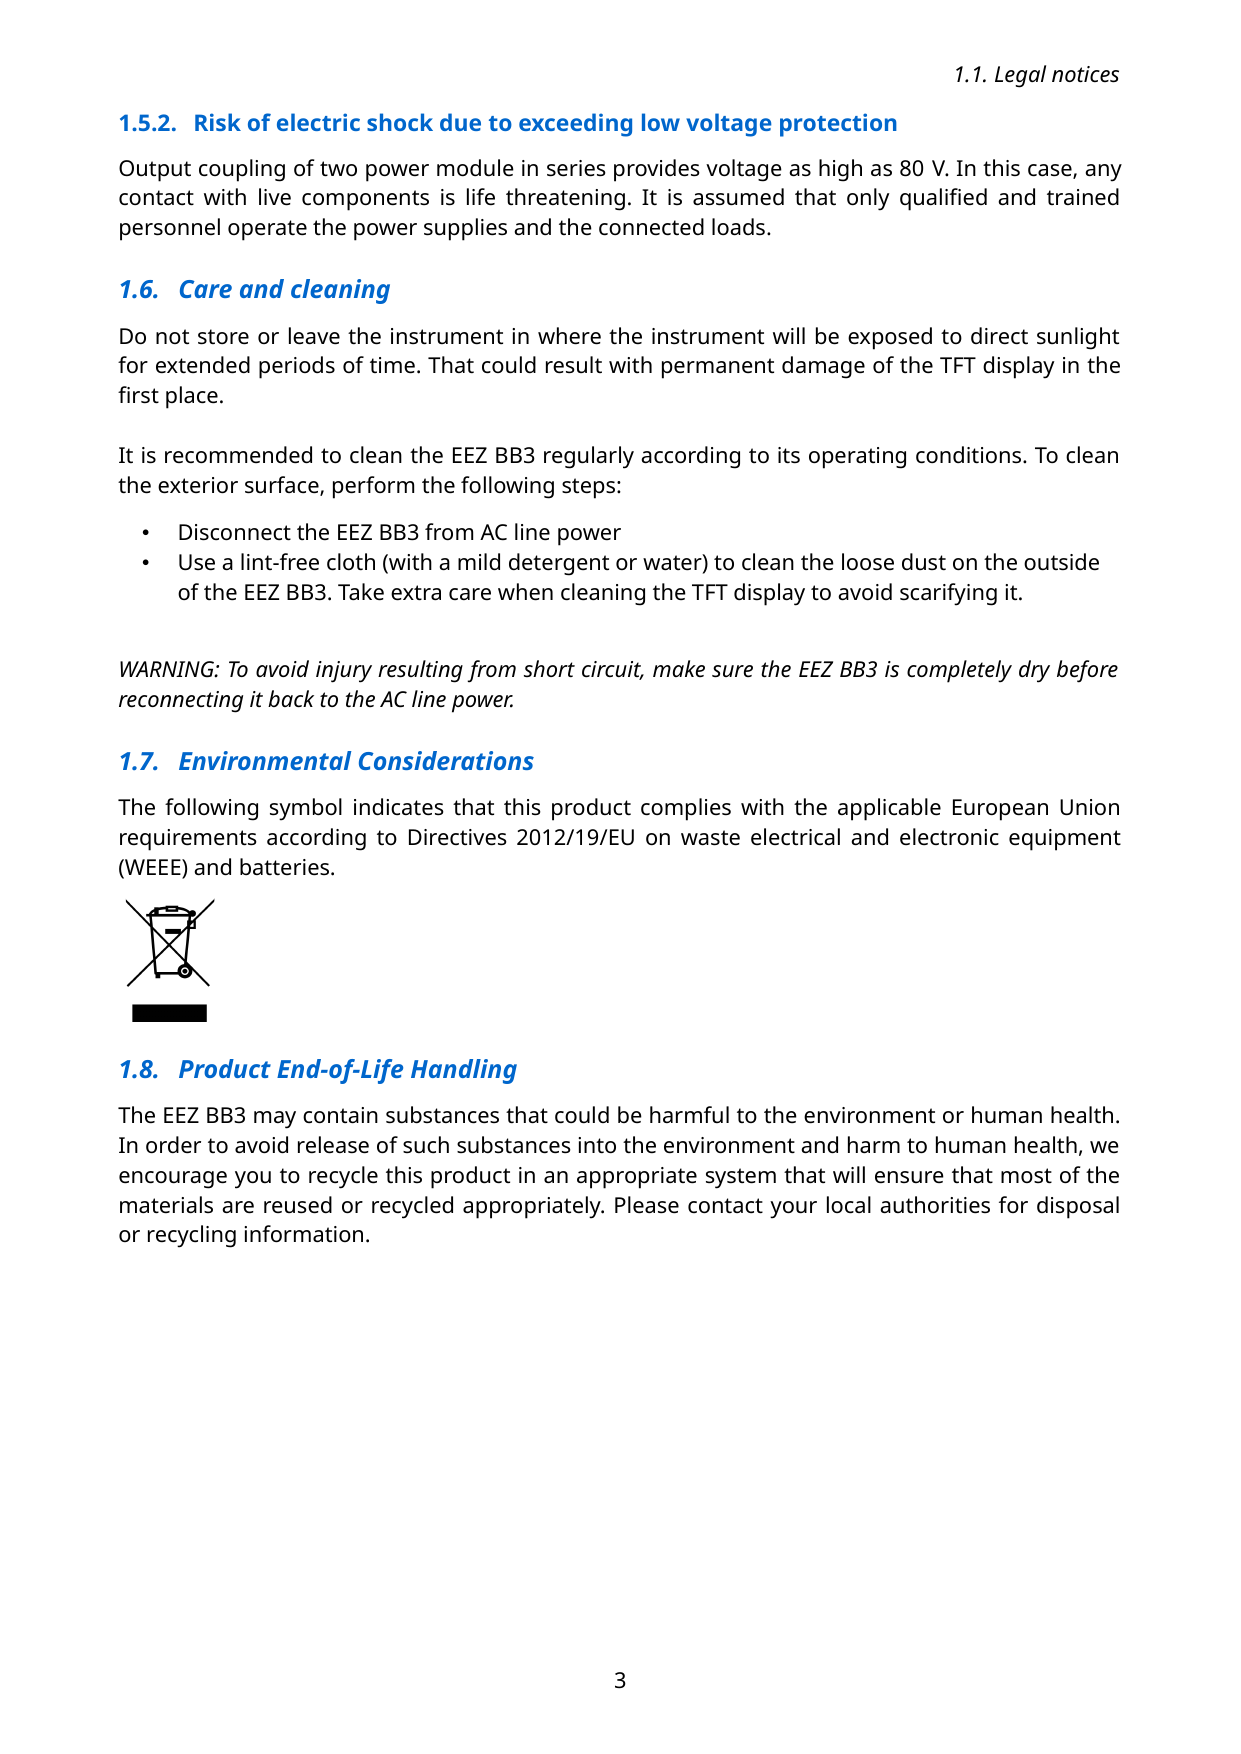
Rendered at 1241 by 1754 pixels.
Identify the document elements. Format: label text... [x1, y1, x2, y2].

subtitle Product End-of-Life Handling [118, 1051, 1122, 1086]
text The EEZ BB3 may contain substances that could be harmful to the environment or human health. In order to avoid release of such substances into the environment and harm to human health, we encourage you to recycle this product in an appropriate system that will ensure that most of the materials are reused or recycled appropriately. Please contact your local authorities for disposal or recycling information. [118, 1100, 1122, 1249]
picture [125, 898, 215, 1022]
text It is recommended to clean the EEZ BB3 regularly according to its operating conditions. To clean the exterior surface, perform the following steps: [118, 440, 1122, 499]
subtitle Environmental Considerations [118, 743, 1122, 777]
subtitle Care and cleaning [118, 272, 1122, 306]
list Use a lint-free cloth (with a mild detergent or water) to clean the loose dust on the outside of the EEZ BB3. Take extra care when cleaning the TFT display to avoid scarifying it. [142, 547, 1110, 606]
text WARNING: To avoid injury resulting from short circuit, make sure the EEZ BB3 is completely dry before reconnecting it back to the AC line power. [118, 654, 1122, 713]
list Disconnect the EEZ BB3 from AC line power [142, 517, 1110, 547]
subtitle Risk of electric shock due to exceeding low voltage protection [118, 107, 1122, 138]
text Do not store or leave the instrument in where the instrument will be exposed to direct sunlight for extended periods of time. That could result with permanent damage of the TFT display in the first place. [118, 321, 1122, 410]
text The following symbol indicates that this product complies with the applicable European Union requirements according to Directives 2012/19/EU on waste electrical and electronic equipment (WEEE) and batteries. [118, 792, 1122, 882]
text Output coupling of two power module in series provides voltage as high as 80 V. In this case, any contact with live components is life threatening. It is assumed that only qualified and trained personnel operate the power supplies and the connected loads. [118, 153, 1122, 242]
